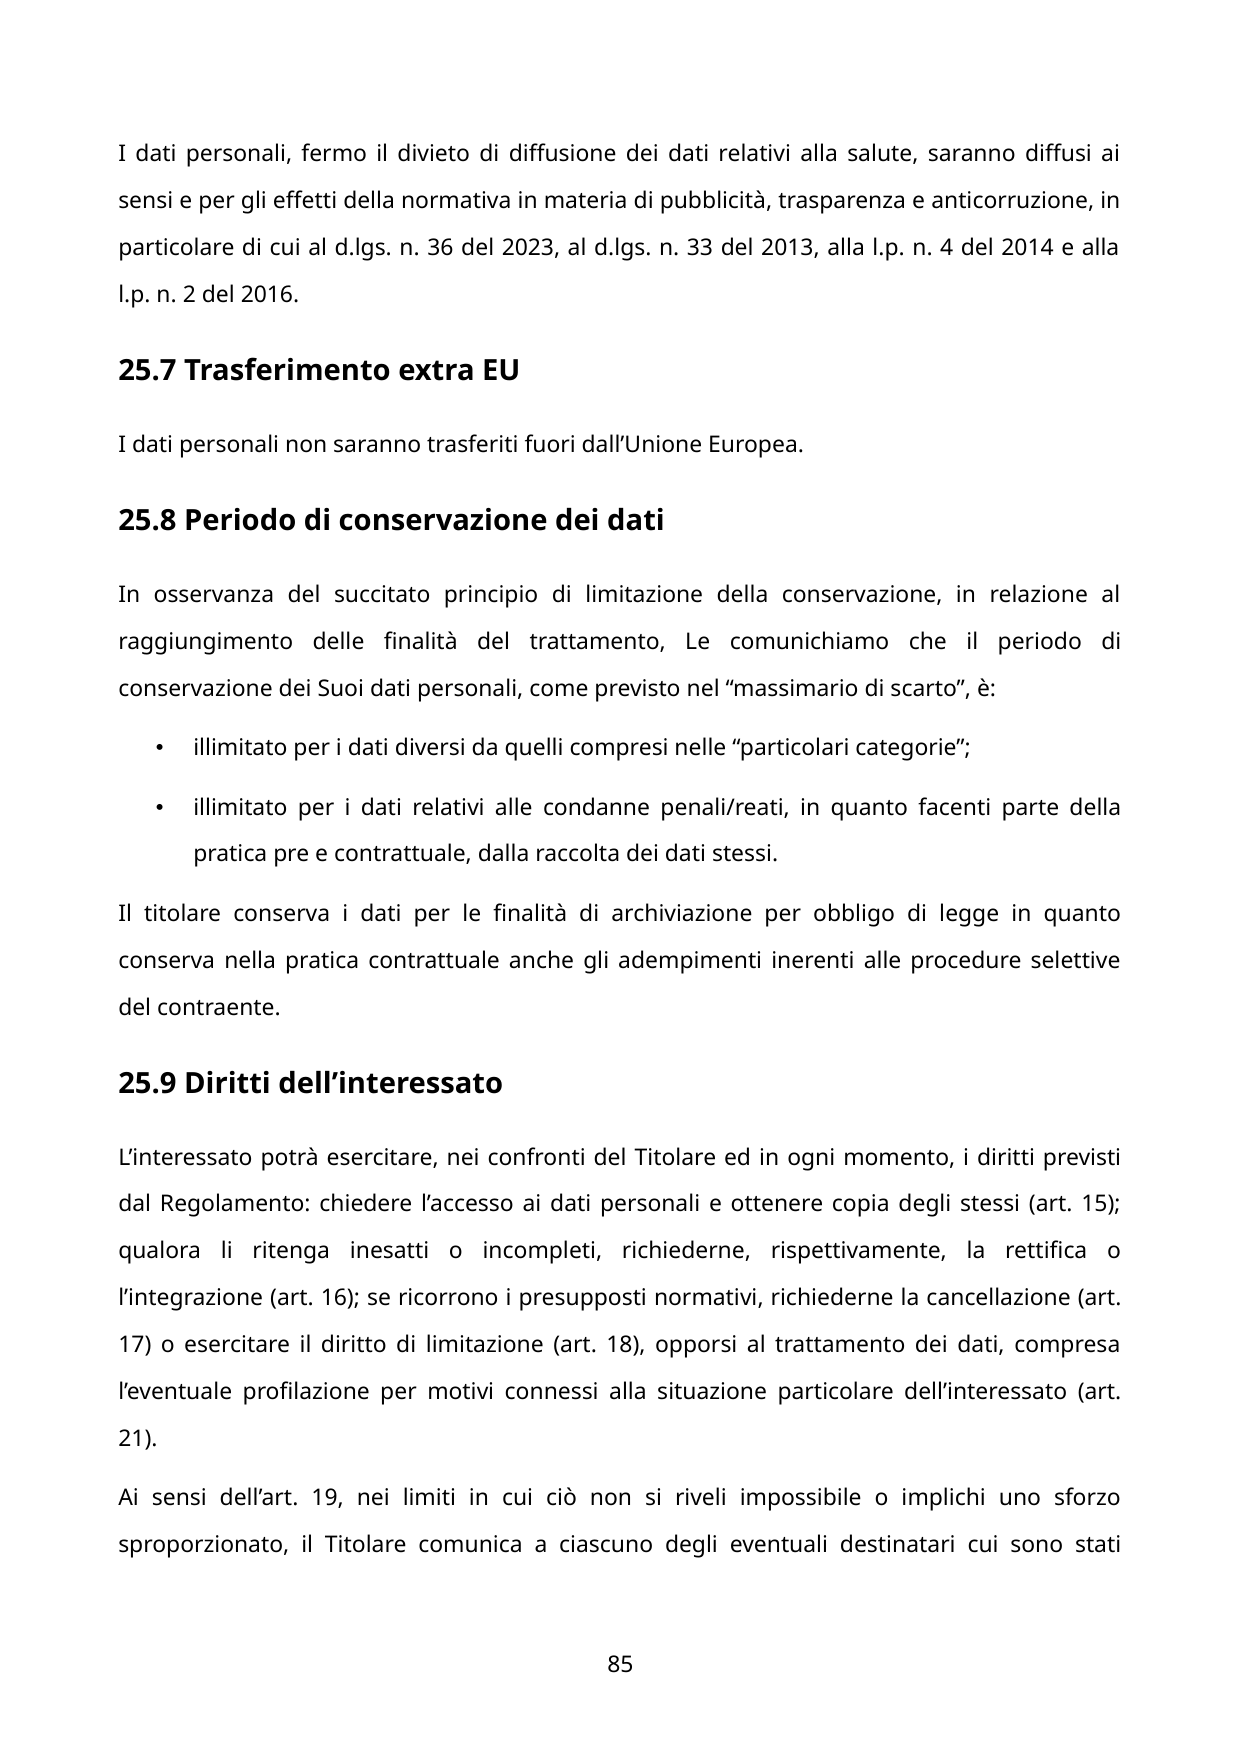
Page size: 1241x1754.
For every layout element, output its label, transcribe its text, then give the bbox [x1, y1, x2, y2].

list Ai sensi dell’art. 19, nei limiti in cui ciò non si riveli impossibile o implichi uno sforzo sproporzionato, il Titolare comunica a ciascuno degli eventuali destinatari cui sono stati [83, 1481, 1122, 1559]
list I dati personali non saranno trasferiti fuori dall’Unione Europea. [83, 428, 1122, 459]
subtitle 25.9 Diritti dell’interessato [118, 1062, 1122, 1102]
subtitle 25.8 Periodo di conservazione dei dati [118, 500, 1122, 539]
list Il titolare conserva i dati per le finalità di archiviazione per obbligo di legge in quanto conserva nella pratica contrattuale anche gli adempimenti inerenti alle procedure selettive del contraente. [83, 897, 1122, 1022]
subtitle 25.7 Trasferimento extra EU [118, 349, 1122, 389]
list L’interessato potrà esercitare, nei confronti del Titolare ed in ogni momento, i diritti previsti dal Regolamento: chiedere l’accesso ai dati personali e ottenere copia degli stessi (art. 15); qualora li ritenga inesatti o incompleti, richiederne, rispettivamente, la rettifica o l’integrazione (art. 16); se ricorrono i presupposti normativi, richiederne la cancellazione (art. 17) o esercitare il diritto di limitazione (art. 18), opporsi al trattamento dei dati, compresa l’eventuale profilazione per motivi connessi alla situazione particolare dell’interessato (art. 21). [83, 1141, 1122, 1453]
list In osservanza del succitato principio di limitazione della conservazione, in relazione al raggiungimento delle finalità del trattamento, Le comunichiamo che il periodo di conservazione dei Suoi dati personali, come previsto nel “massimario di scarto”, è: [83, 578, 1122, 703]
list illimitato per i dati relativi alle condanne penali/reati, in quanto facenti parte della pratica pre e contrattuale, dalla raccolta dei dati stessi. [156, 790, 1122, 868]
list I dati personali, fermo il divieto di diffusione dei dati relativi alla salute, saranno diffusi ai sensi e per gli effetti della normativa in materia di pubblicità, trasparenza e anticorruzione, in particolare di cui al d.lgs. n. 36 del 2023, al d.lgs. n. 33 del 2013, alla l.p. n. 4 del 2014 e alla l.p. n. 2 del 2016. [83, 137, 1122, 309]
list illimitato per i dati diversi da quelli compresi nelle “particolari categorie”; [156, 731, 1122, 762]
